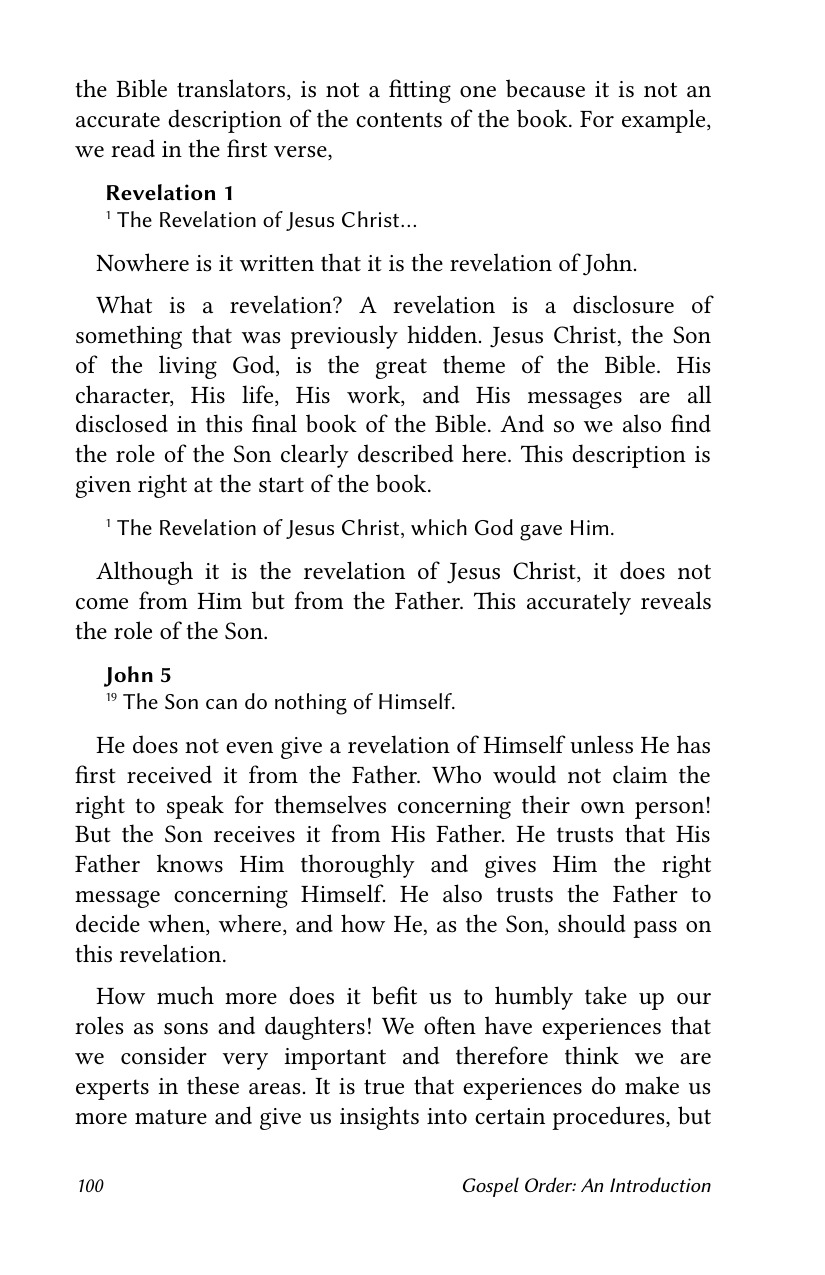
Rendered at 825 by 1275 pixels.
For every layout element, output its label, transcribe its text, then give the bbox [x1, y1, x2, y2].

text the Bible translators, is not a fitting one because it is not an accurate description of the contents of the book. For example, we read in the first verse, [75, 75, 712, 163]
text 1 The Revelation of Jesus Christ... [105, 207, 682, 233]
text Nowhere is it written that it is the revelation of John. [75, 249, 712, 277]
text Although it is the revelation of Jesus Christ, it does not come from Him but from the Father. This accurately reveals the role of the Son. [75, 557, 712, 645]
text John 5 [105, 662, 712, 688]
text Revelation 1 [105, 180, 712, 206]
text He does not even give a revelation of Himself unless He has first received it from the Father. Who would not claim the right to speak for themselves concerning their own person! But the Son receives it from His Father. He trusts that His Father knows Him thoroughly and gives Him the right message concerning Himself. He also trusts the Father to decide when, where, and how He, as the Son, should pass on this revelation. [75, 731, 712, 969]
text 1 The Revelation of Jesus Christ, which God gave Him. [105, 515, 682, 541]
text How much more does it befit us to humbly take up our roles as sons and daughters! We often have experiences that we consider very important and therefore think we are experts in these areas. It is true that experiences do make us more mature and give us insights into certain procedures, but [75, 982, 712, 1130]
text What is a revelation? A revelation is a disclosure of something that was previously hidden. Jesus Christ, the Son of the living God, is the great theme of the Bible. His character, His life, His work, and His messages are all disclosed in this final book of the Bible. And so we also find the role of the Son clearly described here. This description is given right at the start of the book. [75, 291, 712, 499]
text 19 The Son can do nothing of Himself. [105, 689, 682, 715]
